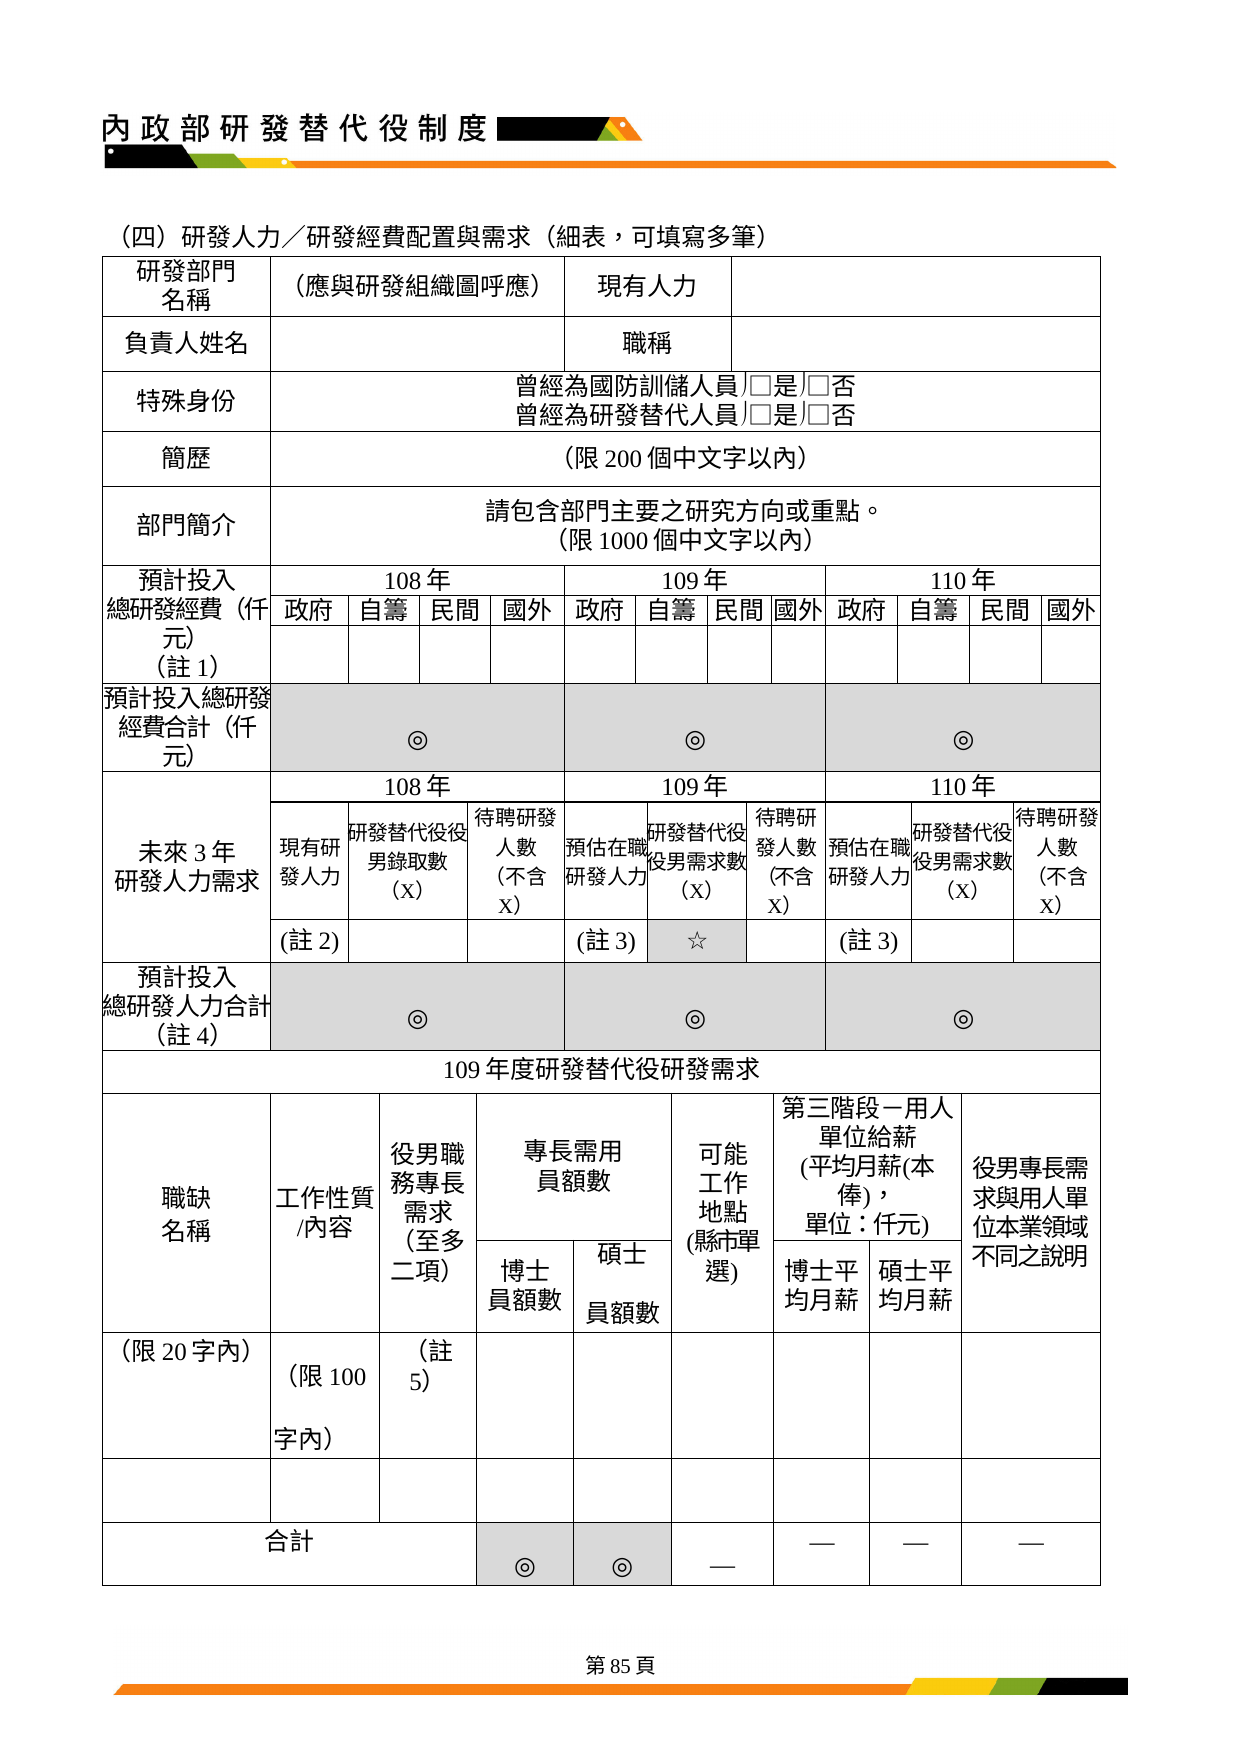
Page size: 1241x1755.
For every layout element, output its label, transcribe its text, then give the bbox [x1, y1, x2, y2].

table_cell [565, 626, 635, 683]
table_cell [772, 626, 825, 683]
table_cell 109年度研發替代役研發需求 [103, 1051, 1100, 1093]
table_cell 現有研發人力 [271, 803, 348, 919]
table_cell 110年 [826, 772, 1100, 801]
table_cell ◎ [271, 684, 564, 771]
table_cell 博士 員額數 [477, 1241, 573, 1332]
table_cell [103, 1459, 270, 1522]
table_cell [970, 626, 1041, 683]
table_cell 待聘研發人數 （不含X） [468, 803, 564, 919]
table_cell 政府 [271, 596, 348, 625]
table_cell 自籌 [636, 596, 707, 625]
table_cell — [774, 1523, 869, 1585]
table_cell 自籌 [898, 596, 969, 625]
table_cell 預計投入總研發經費合計（仟元） [103, 684, 270, 771]
table_cell 政府 [565, 596, 635, 625]
table_cell 108年 [271, 772, 564, 801]
table_cell ◎ [565, 684, 825, 771]
table_cell [636, 626, 707, 683]
table_cell 預估在職研發人力 [826, 803, 911, 919]
table_cell — [672, 1523, 773, 1585]
table_cell — [962, 1523, 1100, 1585]
table_cell 役男專長需求與用人單位本業領域不同之說明 [962, 1094, 1100, 1332]
table_cell (註3) [826, 920, 911, 962]
table_cell 政府 [826, 596, 897, 625]
table_cell [468, 920, 564, 962]
table_cell 職缺 名稱 [103, 1094, 270, 1332]
table_cell 研發替代役役男錄取數（X） [349, 803, 467, 919]
table_cell [747, 920, 825, 962]
table_cell 預計投入 總研發經費（仟元） （註1） [103, 566, 270, 683]
table_cell [870, 1459, 961, 1522]
table_cell 民間 [970, 596, 1041, 625]
table_cell 109年 [565, 566, 825, 595]
table_cell [898, 626, 969, 683]
table_cell ◎ [271, 963, 564, 1050]
table_cell [774, 1333, 869, 1458]
table_cell ◎ [826, 963, 1100, 1050]
table_cell 研發替代役役男需求數（X） [912, 803, 1013, 919]
table_cell [380, 1459, 476, 1522]
table_cell ◎ [574, 1523, 671, 1585]
table_cell [477, 1333, 573, 1458]
table_cell 預計投入 總研發人力合計 （註4） [103, 963, 270, 1050]
table_cell 研發替代役役男需求數（X） [648, 803, 746, 919]
table_cell 可能 工作 地點 (縣市單選) [672, 1094, 773, 1332]
table_cell 未來3年 研發人力需求 [103, 772, 270, 962]
table_cell [477, 1459, 573, 1522]
table_cell [349, 626, 419, 683]
table_cell 民間 [708, 596, 771, 625]
table_cell 簡歷 [103, 432, 270, 486]
table_cell 待聘研發人數 （不含X） [747, 803, 825, 919]
table_header （應與研發組織圖呼應） [271, 257, 564, 316]
table_cell [672, 1333, 773, 1458]
table_cell [672, 1459, 773, 1522]
table_cell 國外 [1042, 596, 1100, 625]
table_cell [420, 626, 490, 683]
table_cell 108年 [271, 566, 564, 595]
table_cell （限200個中文字以內） [271, 432, 1100, 486]
table_cell （限100字內） [271, 1333, 379, 1458]
table_cell 109年 [565, 772, 825, 801]
table_cell [349, 920, 467, 962]
table_cell 專長需用 員額數 [477, 1094, 671, 1239]
table_cell 役男職務專長需求 （至多二項） [380, 1094, 476, 1332]
table_header 研發部門 名稱 [103, 257, 270, 316]
table_cell 博士平均月薪 [774, 1241, 869, 1332]
text （四）研發人力／研發經費配置與需求（細表，可填寫多筆） [100, 194, 1140, 256]
table_cell [912, 920, 1013, 962]
table_cell [962, 1459, 1100, 1522]
table_header 現有人力 [565, 257, 731, 316]
table_cell 預估在職研發人力 [565, 803, 647, 919]
table_cell [870, 1333, 961, 1458]
table_cell [708, 626, 771, 683]
table_cell 負責人姓名 [103, 317, 270, 371]
table_cell 自籌 [349, 596, 419, 625]
table_cell 職稱 [565, 317, 731, 371]
table_cell 第三階段－用人單位給薪 (平均月薪(本俸)， 單位：仟元) [774, 1094, 961, 1239]
table_cell 曾經為國防訓儲人員□是□否 曾經為研發替代人員□是□否 [271, 372, 1100, 431]
table_cell 特殊身份 [103, 372, 270, 431]
table_cell (註3) [565, 920, 647, 962]
table_cell [271, 317, 564, 371]
table_header [732, 257, 1100, 316]
table_cell ☆ [648, 920, 746, 962]
table_cell [574, 1333, 671, 1458]
table_cell 合計 [103, 1523, 476, 1585]
table_cell (註2) [271, 920, 348, 962]
table_cell ◎ [565, 963, 825, 1050]
table_cell 國外 [772, 596, 825, 625]
table_cell [1014, 920, 1100, 962]
table_cell 110年 [826, 566, 1100, 595]
table_cell 工作性質/內容 [271, 1094, 379, 1332]
table_cell [1042, 626, 1100, 683]
table_cell 部門簡介 [103, 487, 270, 565]
table_cell 碩士 員額數 [574, 1241, 671, 1332]
table_cell [574, 1459, 671, 1522]
table_cell 碩士平均月薪 [870, 1241, 961, 1332]
table_cell [271, 626, 348, 683]
table_cell ◎ [477, 1523, 573, 1585]
table_cell [491, 626, 564, 683]
table_cell [826, 626, 897, 683]
table_cell 待聘研發人數 （不含X） [1014, 803, 1100, 919]
table_cell [962, 1333, 1100, 1458]
table_cell [732, 317, 1100, 371]
table_cell 國外 [491, 596, 564, 625]
table_cell 民間 [420, 596, 490, 625]
table_cell ◎ [826, 684, 1100, 771]
table_cell 請包含部門主要之研究方向或重點。 （限1000個中文字以內） [271, 487, 1100, 565]
table_cell [271, 1459, 379, 1522]
table_cell （註5） [380, 1333, 476, 1458]
table_cell — [870, 1523, 961, 1585]
table_cell [774, 1459, 869, 1522]
table_cell （限20字內） [103, 1333, 270, 1458]
